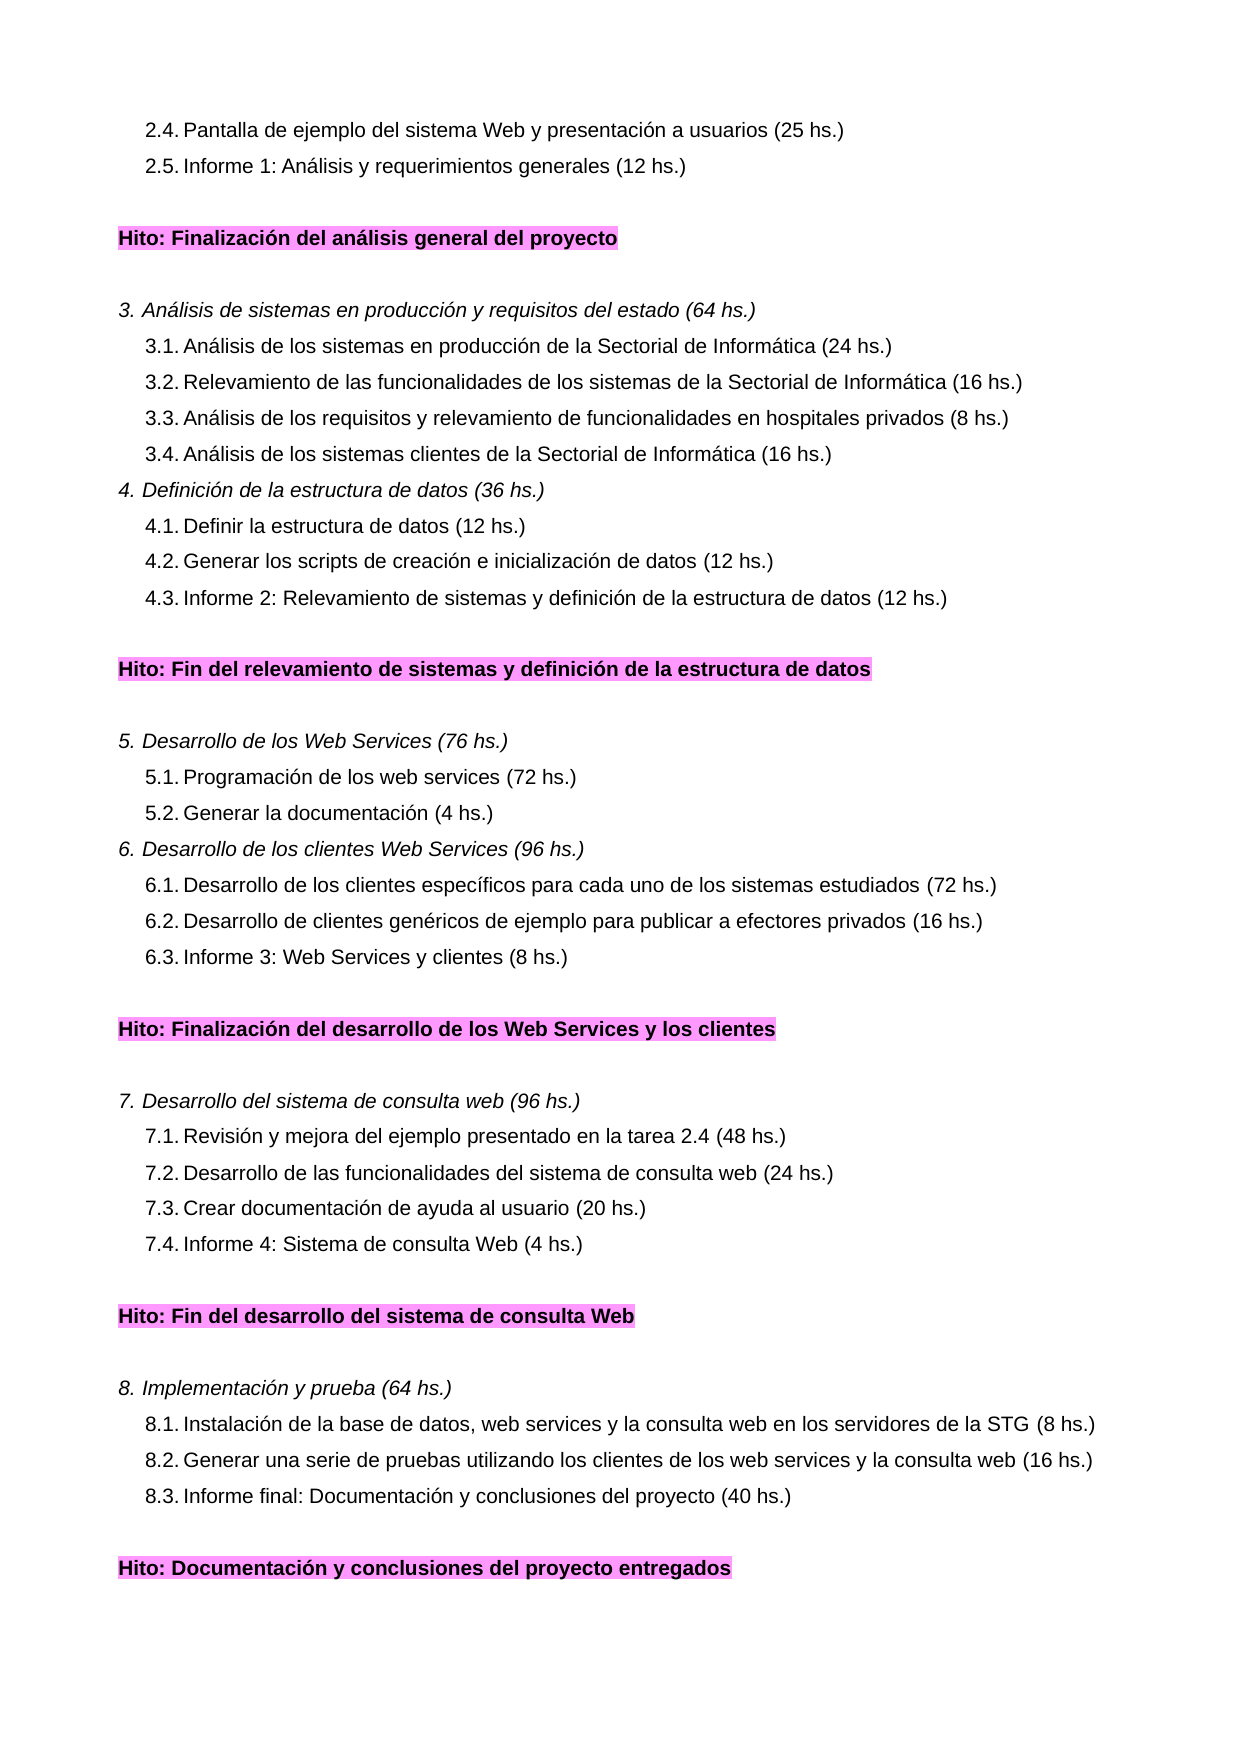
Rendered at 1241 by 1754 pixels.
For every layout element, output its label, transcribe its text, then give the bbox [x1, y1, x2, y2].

list Relevamiento de las funcionalidades de los sistemas de la Sectorial de Informática (16 hs.) [145, 370, 1122, 394]
list Generar una serie de pruebas utilizando los clientes de los web services y la consulta web (16 hs.) [145, 1448, 1122, 1472]
list Informe 3: Web Services y clientes (8 hs.) [145, 945, 1122, 969]
list Análisis de sistemas en producción y requisitos del estado (64 hs.) [118, 298, 1122, 322]
text Hito: Finalización del análisis general del proyecto [118, 226, 1122, 250]
text Hito: Fin del relevamiento de sistemas y definición de la estructura de datos [118, 657, 1122, 681]
list Desarrollo de clientes genéricos de ejemplo para publicar a efectores privados (16 hs.) [145, 909, 1122, 933]
list Desarrollo de los clientes Web Services (96 hs.) [118, 837, 1122, 861]
list Revisión y mejora del ejemplo presentado en la tarea 2.4 (48 hs.) [145, 1124, 1122, 1148]
list Instalación de la base de datos, web services y la consulta web en los servidores de la STG (8 hs.) [145, 1412, 1122, 1436]
list Implementación y prueba (64 hs.) [118, 1376, 1122, 1400]
list Programación de los web services (72 hs.) [145, 765, 1122, 789]
list Crear documentación de ayuda al usuario (20 hs.) [145, 1196, 1122, 1220]
text Hito: Finalización del desarrollo de los Web Services y los clientes [118, 1017, 1122, 1041]
list Informe 4: Sistema de consulta Web (4 hs.) [145, 1232, 1122, 1256]
list Desarrollo del sistema de consulta web (96 hs.) [118, 1088, 1122, 1112]
list Informe 2: Relevamiento de sistemas y definición de la estructura de datos (12 hs.) [145, 585, 1122, 609]
list Pantalla de ejemplo del sistema Web y presentación a usuarios (25 hs.) [145, 118, 1122, 142]
list Definir la estructura de datos (12 hs.) [145, 513, 1122, 537]
list Desarrollo de los Web Services (76 hs.) [118, 729, 1122, 753]
list Informe 1: Análisis y requerimientos generales (12 hs.) [145, 154, 1122, 178]
list Análisis de los sistemas en producción de la Sectorial de Informática (24 hs.) [145, 334, 1122, 358]
text Hito: Fin del desarrollo del sistema de consulta Web [118, 1304, 1122, 1328]
list Generar los scripts de creación e inicialización de datos (12 hs.) [145, 549, 1122, 573]
list Análisis de los sistemas clientes de la Sectorial de Informática (16 hs.) [145, 442, 1122, 466]
list Generar la documentación (4 hs.) [145, 801, 1122, 825]
text Hito: Documentación y conclusiones del proyecto entregados [118, 1556, 1122, 1579]
list Informe final: Documentación y conclusiones del proyecto (40 hs.) [145, 1484, 1122, 1508]
list Desarrollo de los clientes específicos para cada uno de los sistemas estudiados (72 hs.) [145, 873, 1122, 897]
list Definición de la estructura de datos (36 hs.) [118, 477, 1122, 501]
list Desarrollo de las funcionalidades del sistema de consulta web (24 hs.) [145, 1160, 1122, 1184]
list Análisis de los requisitos y relevamiento de funcionalidades en hospitales privados (8 hs.) [145, 406, 1122, 429]
